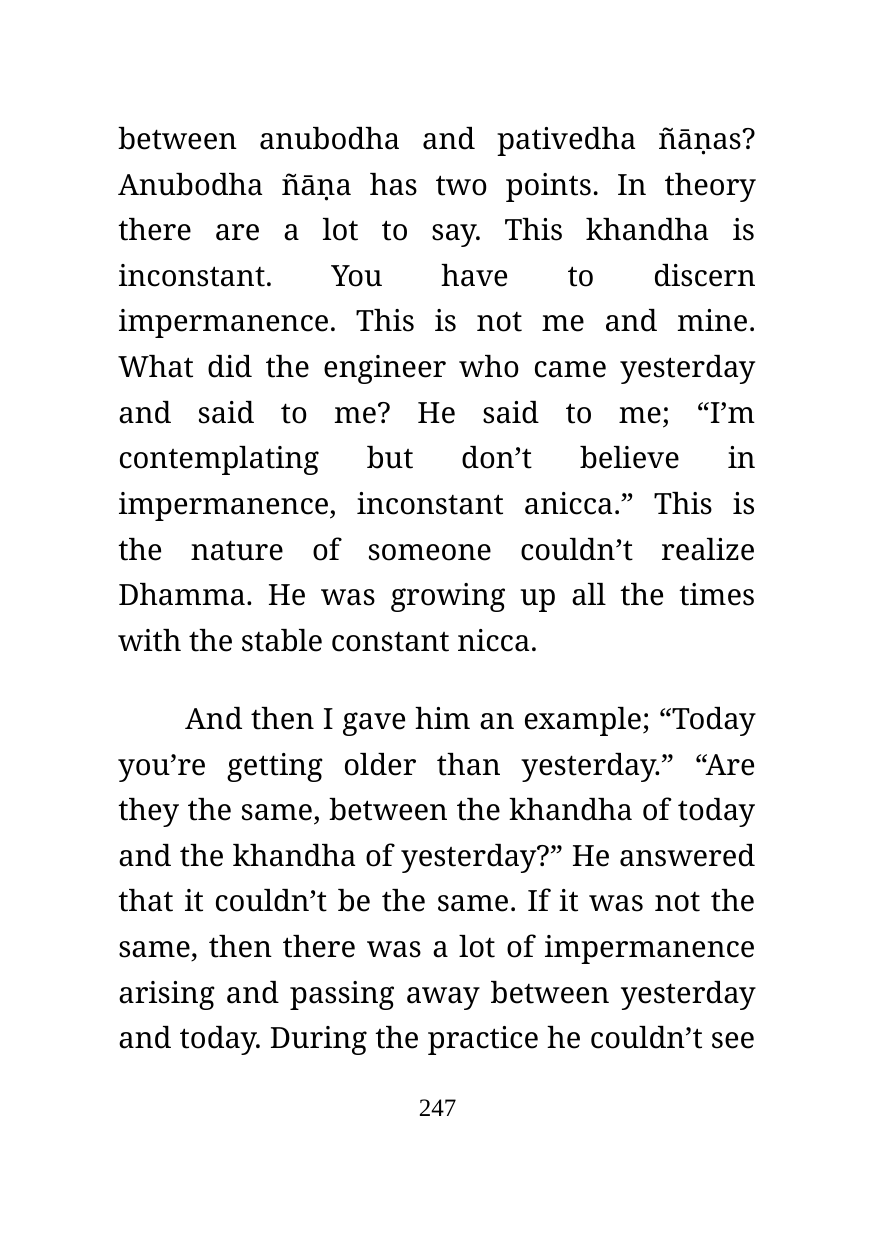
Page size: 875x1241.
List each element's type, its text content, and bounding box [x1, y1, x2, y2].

text between anubodha and pativedha ñāṇas? Anubodha ñāṇa has two points. In theory there are a lot to say. This khandha is inconstant. You have to discern impermanence. This is not me and mine. What did the engineer who came yesterday and said to me? He said to me; “I’m contemplating but don’t believe in impermanence, inconstant anicca.” This is the nature of someone couldn’t realize Dhamma. He was growing up all the times with the stable constant nicca. [118, 118, 756, 660]
text And then I gave him an example; “Today you’re getting older than yesterday.” “Are they the same, between the khandha of today and the khandha of yesterday?” He answered that it couldn’t be the same. If it was not the same, then there was a lot of impermanence arising and passing away between yesterday and today. During the practice he couldn’t see [118, 698, 756, 1057]
